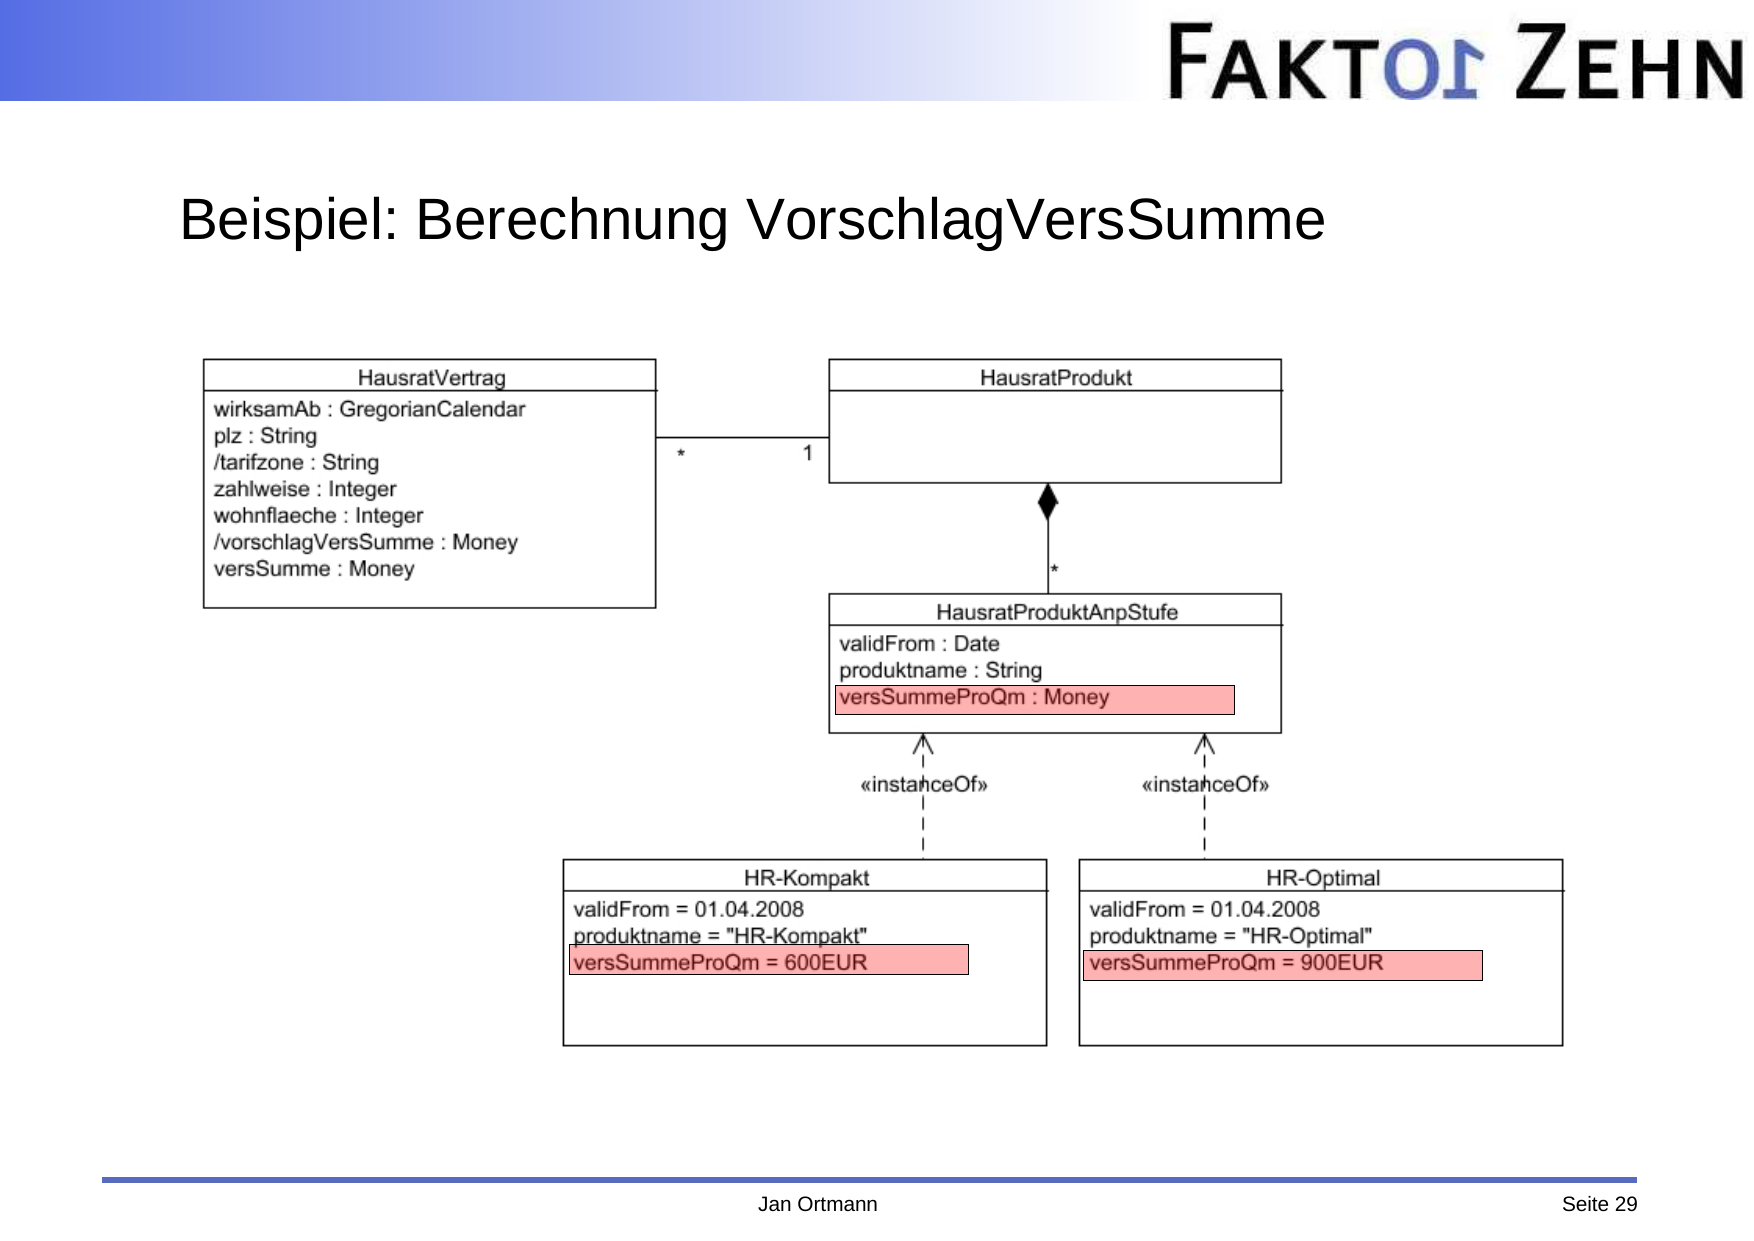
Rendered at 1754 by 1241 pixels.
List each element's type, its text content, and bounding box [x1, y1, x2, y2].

text_box [1083, 950, 1483, 981]
picture [172, 312, 1595, 1078]
text_box [835, 685, 1235, 715]
title Beispiel: Berechnung VorschlagVersSumme [179, 142, 1576, 296]
text_box [569, 944, 969, 975]
picture [1162, 7, 1752, 100]
